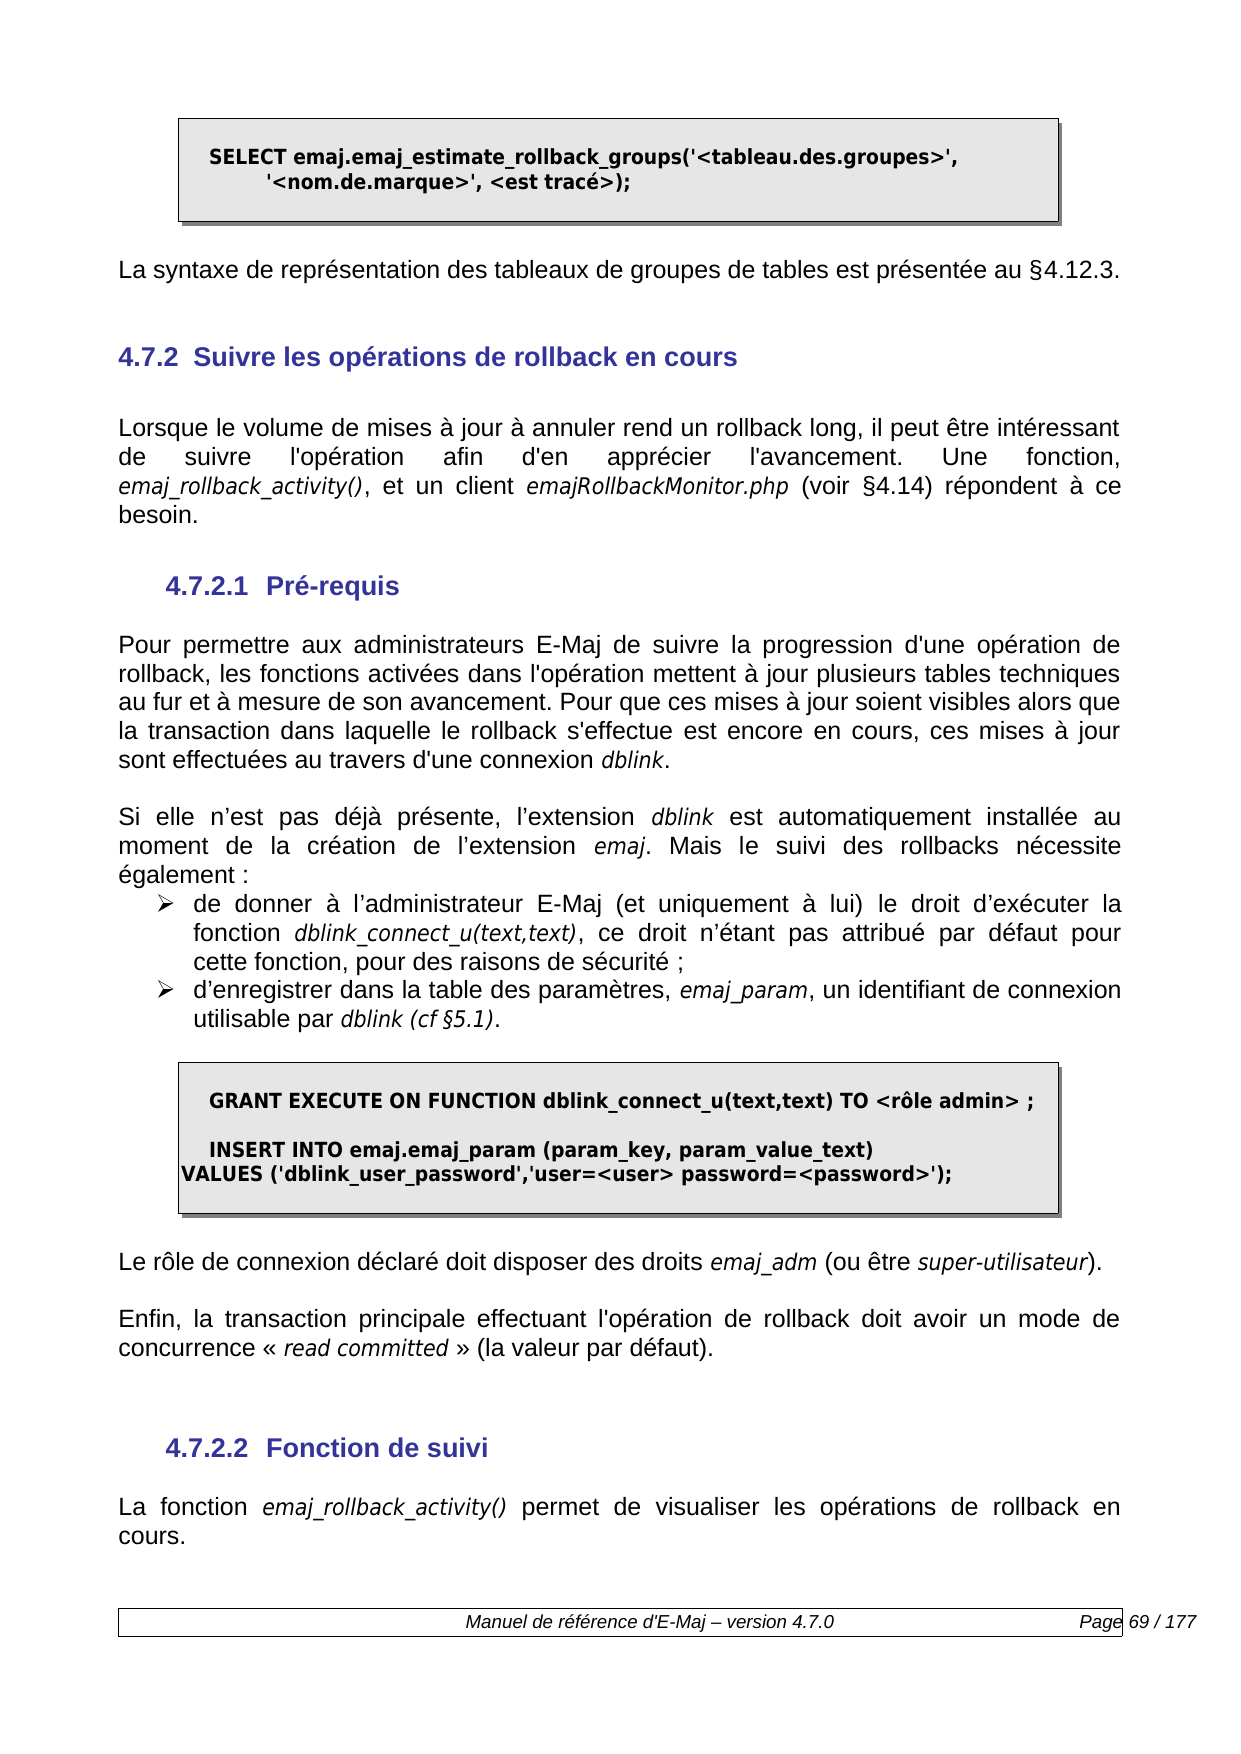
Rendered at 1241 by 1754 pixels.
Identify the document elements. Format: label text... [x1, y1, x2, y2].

text INSERT INTO emaj.emaj_param (param_key, param_value_text) VALUES ('dblink_user_password','user=<user> password=<password>'); [179, 1134, 1058, 1183]
list d’enregistrer dans la table des paramètres, emaj_param, un identifiant de connexion utilisable par dblink (cf §5.1). [156, 975, 1122, 1033]
text Le rôle de connexion déclaré doit disposer des droits emaj_adm (ou être super-utilisateur). [118, 1247, 1122, 1276]
list de donner à l’administrateur E-Maj (et uniquement à lui) le droit d’exécuter la fonction dblink_connect_u(text,text), ce droit n’étant pas attribué par défaut pour cette fonction, pour des raisons de sécurité ; [156, 889, 1122, 975]
text Si elle n’est pas déjà présente, l’extension dblink est automatiquement installée au moment de la création de l’extension emaj. Mais le suivi des rollbacks nécessite également : [118, 802, 1122, 889]
subtitle Suivre les opérations de rollback en cours [118, 341, 1122, 372]
text SELECT emaj.emaj_estimate_rollback_groups('<tableau.des.groupes>', [179, 142, 1058, 167]
text GRANT EXECUTE ON FUNCTION dblink_connect_u(text,text) TO <rôle admin> ; [179, 1086, 1058, 1110]
text La fonction emaj_rollback_activity() permet de visualiser les opérations de rollback en cours. [118, 1492, 1122, 1550]
text Pour permettre aux administrateurs E-Maj de suivre la progression d'une opération de rollback, les fonctions activées dans l'opération mettent à jour plusieurs tables techniques au fur et à mesure de son avancement. Pour que ces mises à jour soient visibles alors que la transaction dans laquelle le rollback s'effectue est encore en cours, ces mises à jour sont effectuées au travers d'une connexion dblink. [118, 630, 1122, 774]
text La syntaxe de représentation des tableaux de groupes de tables est présentée au §4.12.3. [118, 255, 1122, 283]
text '<nom.de.marque>', <est tracé>); [179, 167, 1058, 191]
text Enfin, la transaction principale effectuant l'opération de rollback doit avoir un mode de concurrence « read committed » (la valeur par défaut). [118, 1304, 1122, 1362]
text Lorsque le volume de mises à jour à annuler rend un rollback long, il peut être intéressant de suivre l'opération afin d'en apprécier l'avancement. Une fonction, emaj_rollback_activity(), et un client emajRollbackMonitor.php (voir §4.14) répondent à ce besoin. [118, 413, 1122, 528]
subtitle Pré-requis [165, 570, 1122, 601]
subtitle Fonction de suivi [165, 1432, 1122, 1463]
